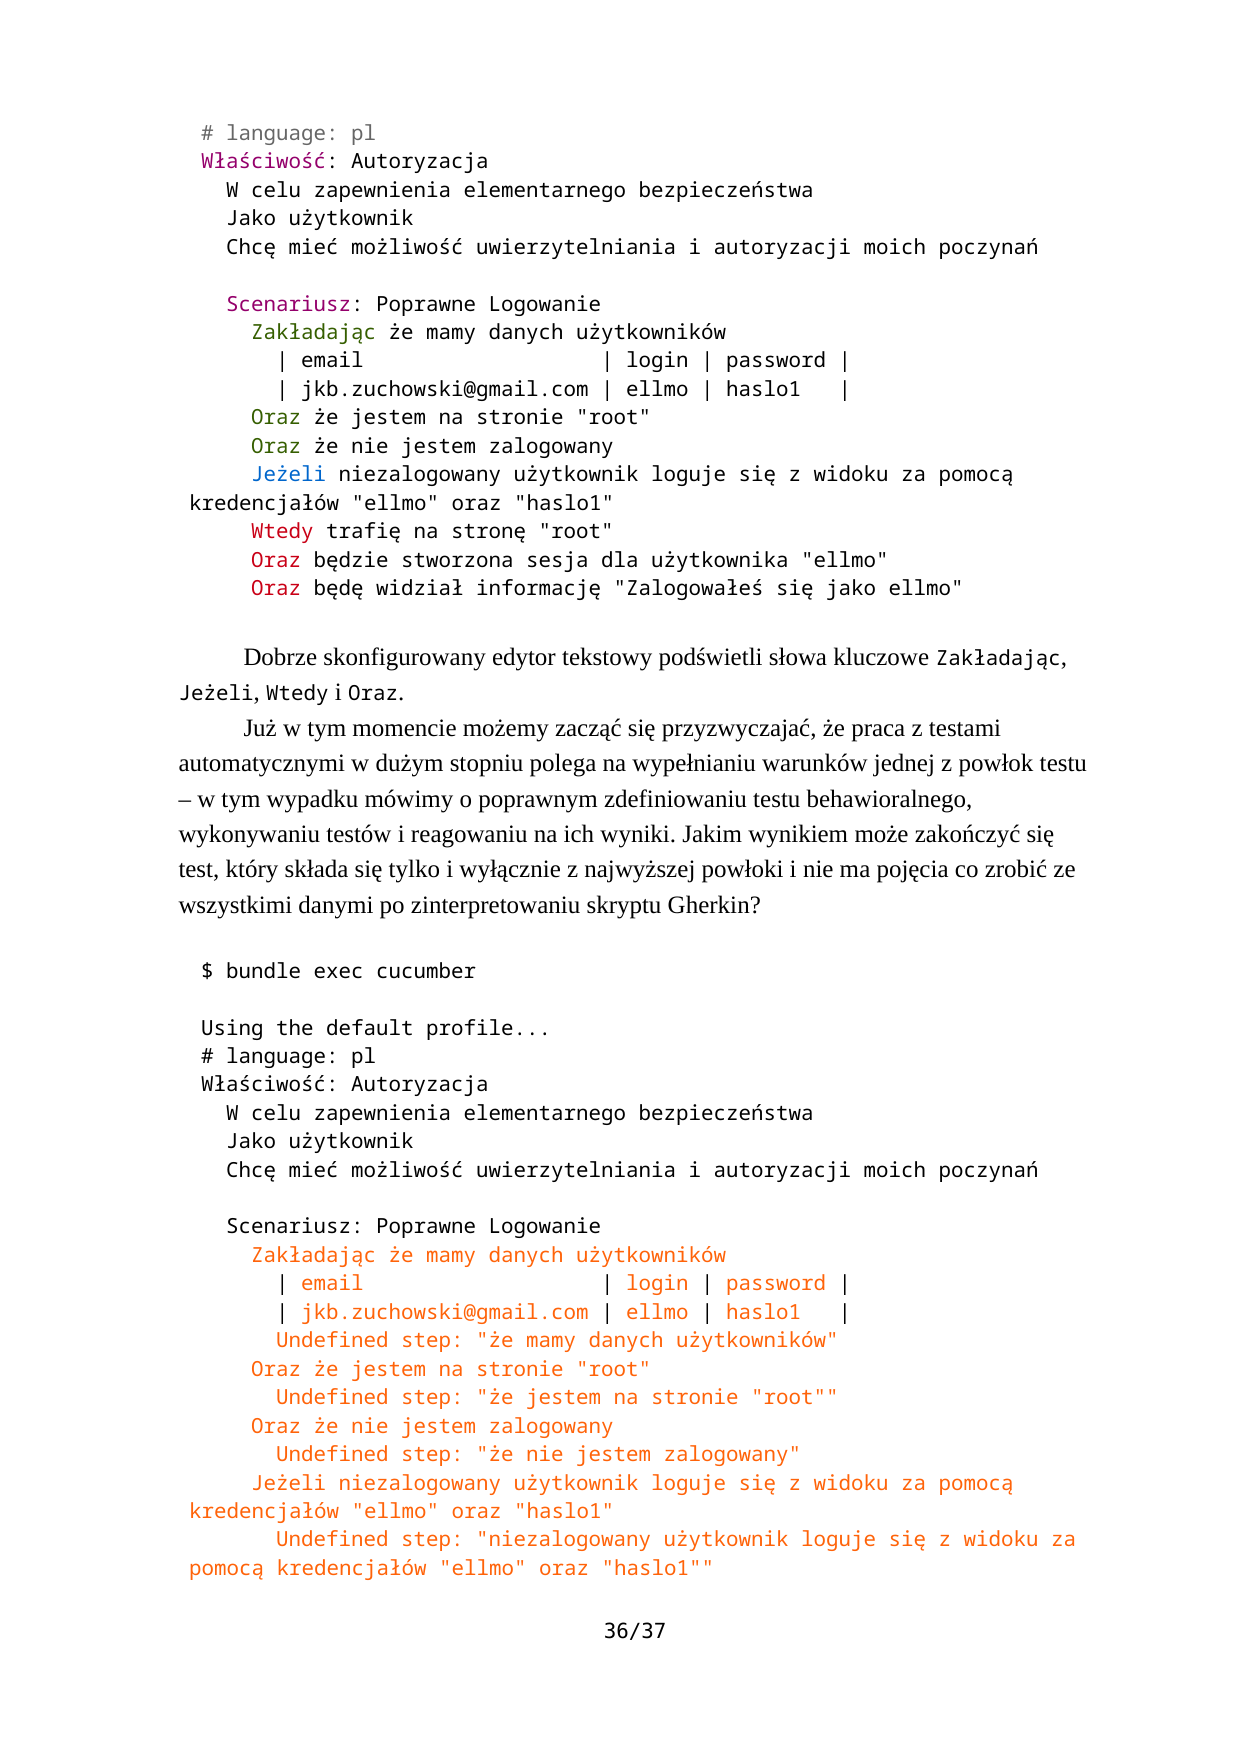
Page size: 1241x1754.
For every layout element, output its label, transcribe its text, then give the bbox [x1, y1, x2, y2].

text Dobrze skonfigurowany edytor tekstowy podświetli słowa kluczowe Zakładając, Jeżeli, Wtedy i Oraz. [178, 637, 1093, 708]
text W celu zapewnienia elementarnego bezpieczeństwa [189, 1098, 1093, 1126]
text Scenariusz: Poprawne Logowanie [189, 289, 1093, 317]
text Już w tym momencie możemy zacząć się przyzwyczajać, że praca z testami automatycznymi w dużym stopniu polega na wypełnianiu warunków jednej z powłok testu – w tym wypadku mówimy o poprawnym zdefiniowaniu testu behawioralnego, wykonywaniu testów i reagowaniu na ich wyniki. Jakim wynikiem może zakończyć się test, który składa się tylko i wyłącznie z najwyższej powłoki i nie ma pojęcia co zrobić ze wszystkimi danymi po zinterpretowaniu skryptu Gherkin? [178, 708, 1093, 920]
text Undefined step: "że jestem na stronie "root"" [189, 1382, 1093, 1411]
text Właściwość: Autoryzacja [189, 147, 1093, 175]
text Właściwość: Autoryzacja [189, 1069, 1093, 1098]
text Oraz że jestem na stronie "root" [189, 1354, 1093, 1382]
text Zakładając że mamy danych użytkowników [189, 1240, 1093, 1268]
text Undefined step: "że nie jestem zalogowany" [189, 1439, 1093, 1468]
text | jkb.zuchowski@gmail.com | ellmo | haslo1 | [189, 1297, 1093, 1325]
text Jako użytkownik [189, 1126, 1093, 1155]
text Undefined step: "że mamy danych użytkowników" [189, 1325, 1093, 1354]
text | email | login | password | [189, 1268, 1093, 1297]
text Chcę mieć możliwość uwierzytelniania i autoryzacji moich poczynań [189, 1155, 1093, 1183]
text Oraz będzie stworzona sesja dla użytkownika "ellmo" [189, 545, 1093, 573]
text Oraz będę widział informację "Zalogowałeś się jako ellmo" [189, 573, 1093, 602]
text Oraz że nie jestem zalogowany [189, 431, 1093, 459]
text Jako użytkownik [189, 203, 1093, 232]
text | jkb.zuchowski@gmail.com | ellmo | haslo1 | [189, 374, 1093, 402]
text | email | login | password | [189, 346, 1093, 374]
text Scenariusz: Poprawne Logowanie [189, 1212, 1093, 1240]
text $ bundle exec cucumber [189, 956, 1093, 984]
text Undefined step: "niezalogowany użytkownik loguje się z widoku za pomocą kredencjałów "ellmo" oraz "haslo1"" [189, 1524, 1093, 1581]
text Chcę mieć możliwość uwierzytelniania i autoryzacji moich poczynań [189, 232, 1093, 260]
text # language: pl [189, 118, 1093, 147]
text Oraz że nie jestem zalogowany [189, 1411, 1093, 1439]
text W celu zapewnienia elementarnego bezpieczeństwa [189, 175, 1093, 203]
text Jeżeli niezalogowany użytkownik loguje się z widoku za pomocą kredencjałów "ellmo" oraz "haslo1" [189, 1468, 1093, 1524]
text Wtedy trafię na stronę "root" [189, 516, 1093, 545]
text Using the default profile... [189, 1013, 1093, 1041]
text Jeżeli niezalogowany użytkownik loguje się z widoku za pomocą kredencjałów "ellmo" oraz "haslo1" [189, 459, 1093, 516]
text Zakładając że mamy danych użytkowników [189, 317, 1093, 346]
text Oraz że jestem na stronie "root" [189, 402, 1093, 431]
text # language: pl [189, 1041, 1093, 1069]
